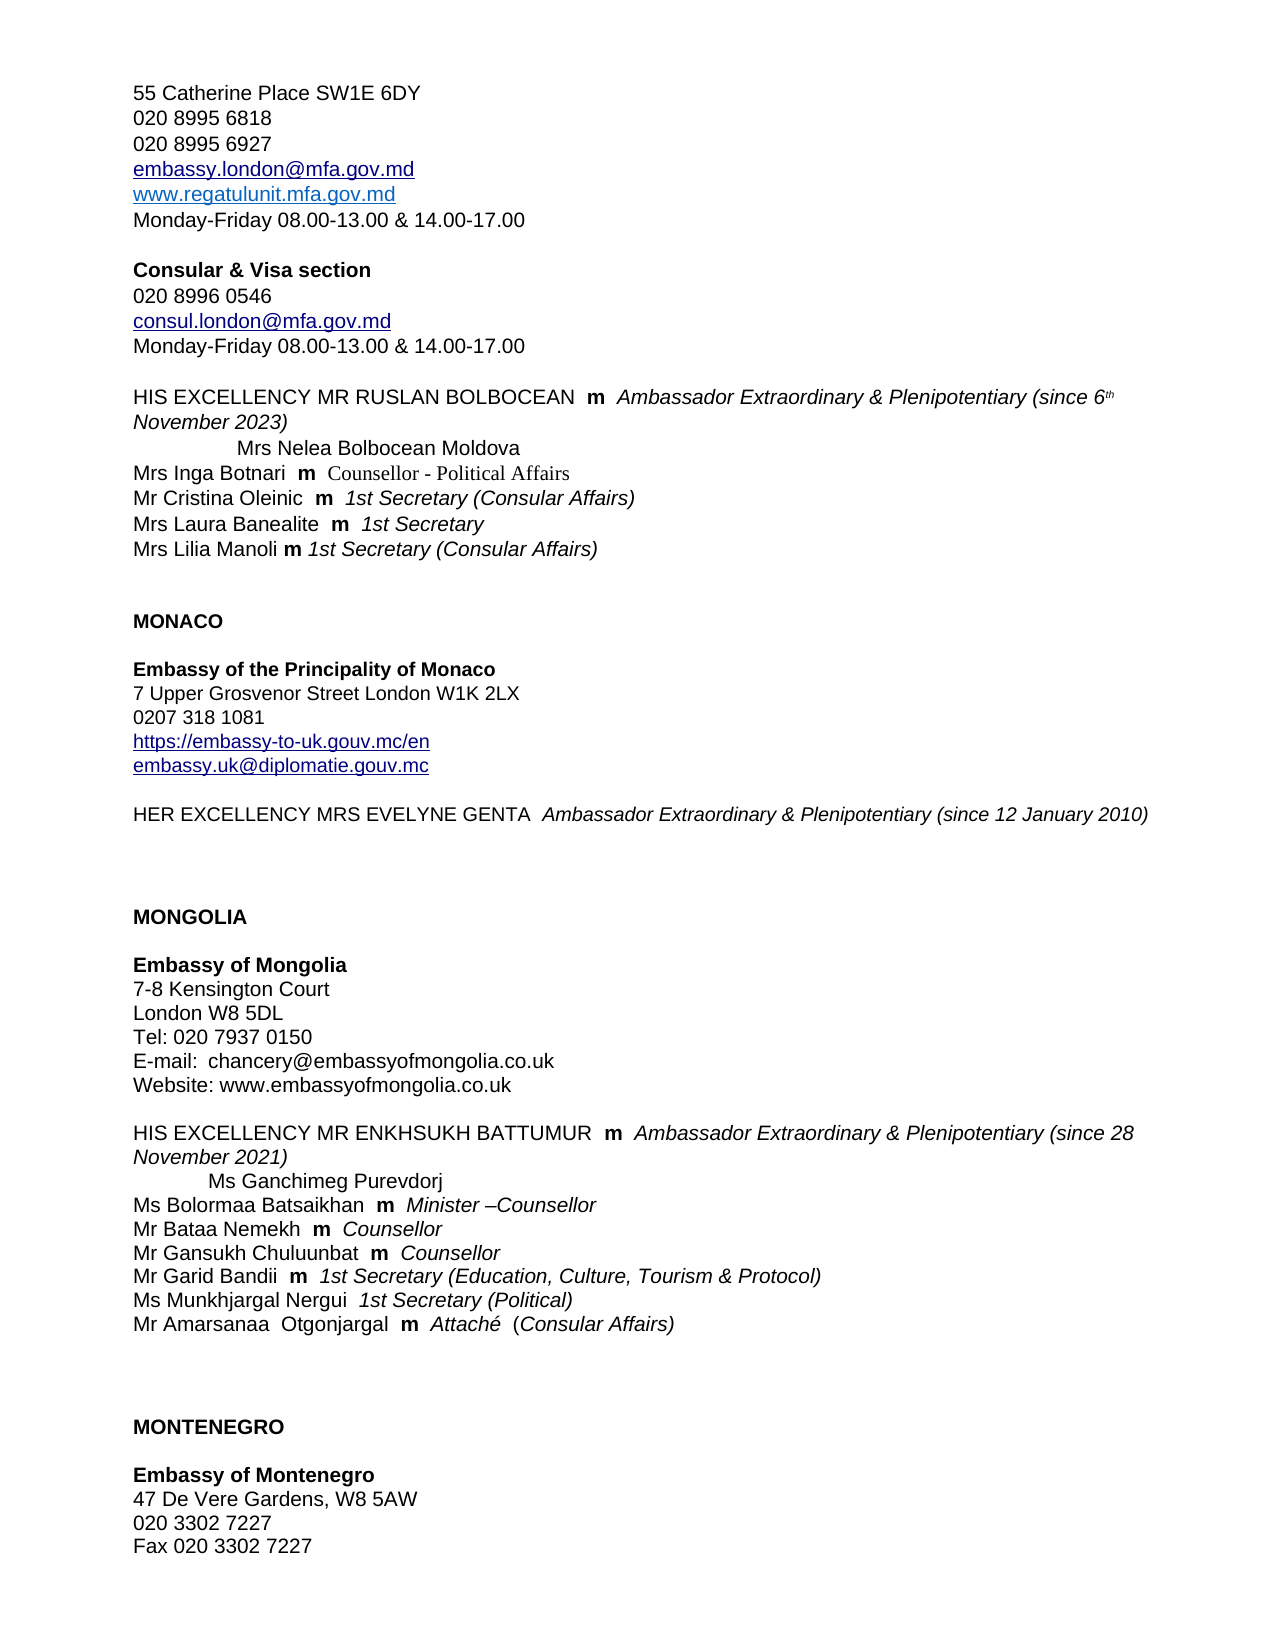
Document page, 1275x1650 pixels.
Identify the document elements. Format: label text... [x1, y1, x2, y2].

text 47 De Vere Gardens, W8 5AW [133, 1486, 1181, 1510]
text Mrs Nelea Bolbocean Moldova [133, 435, 1181, 459]
text embassy.uk@diplomatie.gouv.mc [133, 754, 1181, 777]
text embassy.london@mfa.gov.md [133, 157, 1181, 181]
text 55 Catherine Place SW1E 6DY [133, 81, 1181, 105]
text Monday-Friday 08.00-13.00 & 14.00-17.00 [133, 207, 1181, 231]
text 020 8996 0546 [133, 283, 1181, 307]
text MONGOLIA [133, 905, 1181, 929]
text Mrs Inga Botnari m Counsellor - Political Affairs [133, 461, 1181, 485]
text 020 3302 7227 [133, 1510, 1181, 1534]
text Mr Amarsanaa Otgonjargal m Attaché (Consular Affairs) [133, 1312, 1181, 1336]
text 020 8995 6818 [133, 106, 1181, 130]
text MONACO [133, 610, 1181, 633]
text Mr Bataa Nemekh m Counsellor [133, 1216, 1181, 1240]
text 0207 318 1081 [133, 706, 1181, 729]
text Fax 020 3302 7227 [133, 1534, 1181, 1558]
text Mrs Laura Banealite m 1st Secretary [133, 511, 1181, 535]
text 020 8995 6927 [133, 132, 1181, 156]
text Website: www.embassyofmongolia.co.uk [133, 1073, 1181, 1097]
text HIS EXCELLENCY MR RUSLAN BOLBOCEAN m Ambassador Extraordinary & Plenipotentiary (since 6th November 2023) [133, 385, 1181, 434]
text Ms Bolormaa Batsaikhan m Minister –Counsellor [133, 1192, 1181, 1216]
text Ms Munkhjargal Nergui 1st Secretary (Political) [133, 1288, 1181, 1312]
text Embassy of Montenegro [133, 1462, 1181, 1486]
text Mrs Lilia Manoli m 1st Secretary (Consular Affairs) [133, 537, 1181, 561]
text Mr Cristina Oleinic m 1st Secretary (Consular Affairs) [133, 486, 1181, 510]
text MONTENEGRO [133, 1414, 1181, 1438]
text www.regatulunit.mfa.gov.md [133, 182, 1181, 206]
text Mr Gansukh Chuluunbat m Counsellor [133, 1240, 1181, 1264]
text consul.london@mfa.gov.md [133, 309, 1181, 333]
text Embassy of Mongolia [133, 953, 1181, 977]
text Tel: 020 7937 0150 [133, 1025, 1181, 1049]
text Consular & Visa section [133, 258, 1181, 282]
text Embassy of the Principality of Monaco [133, 658, 1181, 681]
text HIS EXCELLENCY MR ENKHSUKH BATTUMUR m Ambassador Extraordinary & Plenipotentiary (since 28 November 2021) [133, 1121, 1181, 1168]
text Ms Ganchimeg Purevdorj [133, 1168, 1181, 1192]
text HER EXCELLENCY MRS EVELYNE GENTA Ambassador Extraordinary & Plenipotentiary (since 12 January 2010) [133, 802, 1181, 825]
text London W8 5DL [133, 1001, 1181, 1025]
text https://embassy-to-uk.gouv.mc/en [133, 730, 1181, 753]
text Monday-Friday 08.00-13.00 & 14.00-17.00 [133, 334, 1181, 358]
text E-mail: chancery@embassyofmongolia.co.uk [133, 1049, 1181, 1073]
text 7 Upper Grosvenor Street London W1K 2LX [133, 682, 1181, 705]
text Mr Garid Bandii m 1st Secretary (Education, Culture, Tourism & Protocol) [133, 1264, 1181, 1288]
text 7-8 Kensington Court [133, 977, 1181, 1001]
